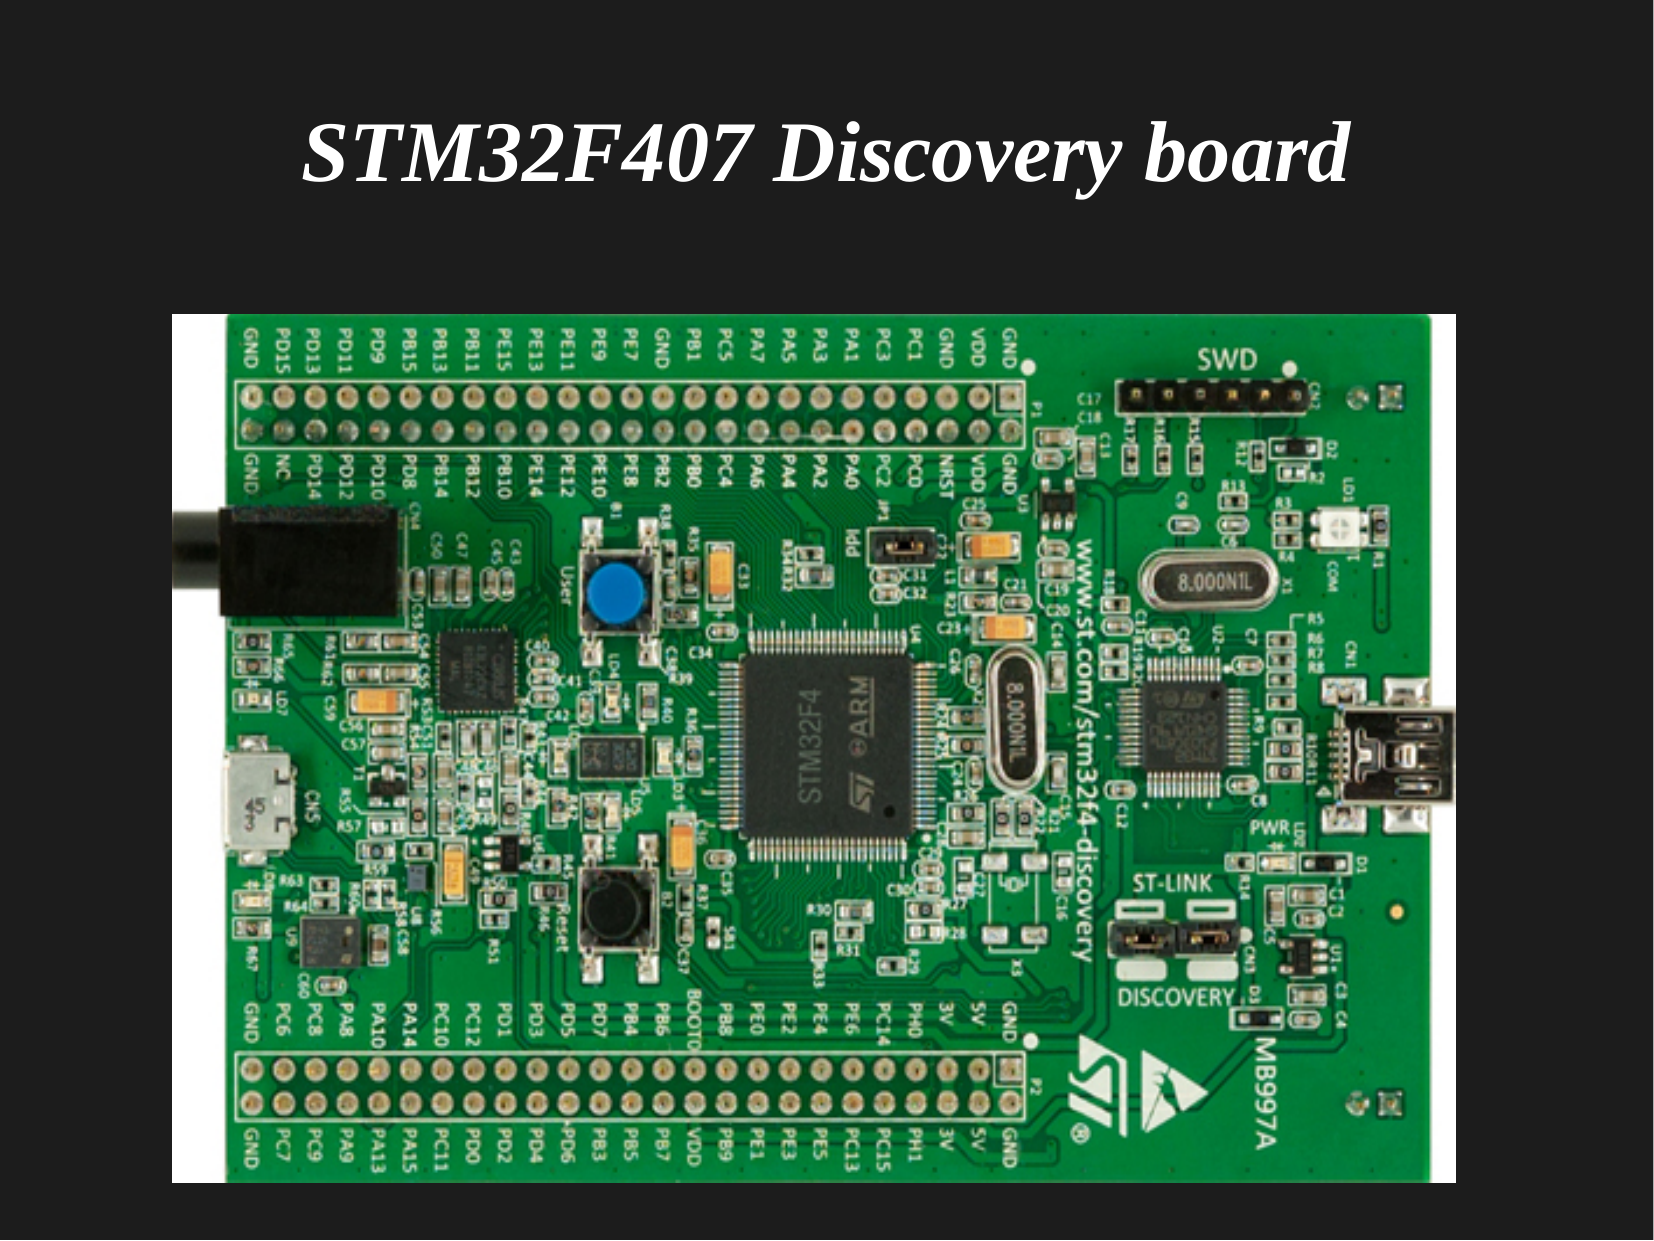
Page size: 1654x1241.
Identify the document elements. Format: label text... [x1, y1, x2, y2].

picture [172, 314, 1456, 1184]
title STM32F407 Discovery board [82, 49, 1571, 257]
